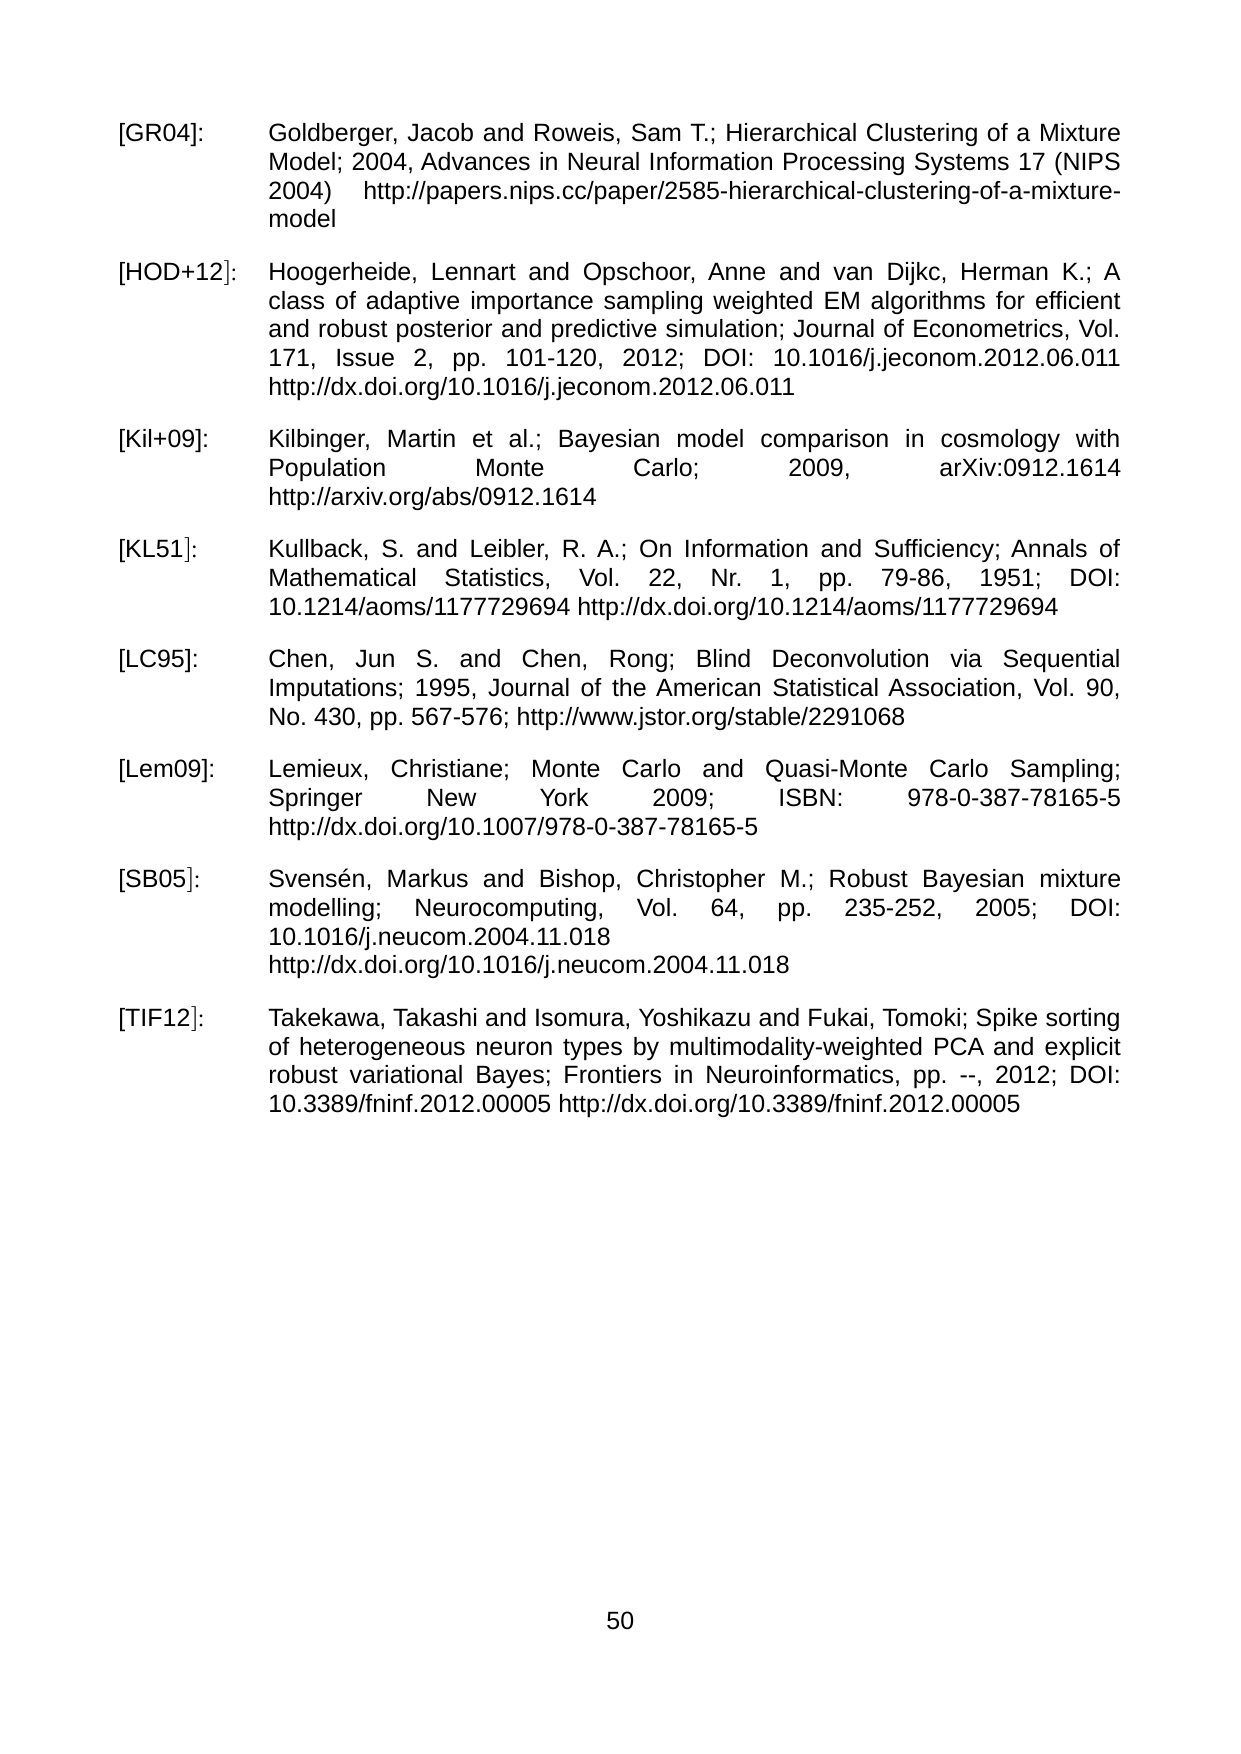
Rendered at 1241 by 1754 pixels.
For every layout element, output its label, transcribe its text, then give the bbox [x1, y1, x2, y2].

text [SB05]: Svensén, Markus and Bishop, Christopher M.; Robust Bayesian mixture modelling; Neurocomputing, Vol. 64, pp. 235-252, 2005; DOI: 10.1016/j.neucom.2004.11.018 http://dx.doi.org/10.1016/j.neucom.2004.11.018 [118, 864, 1122, 979]
text [LC95]: Chen, Jun S. and Chen, Rong; Blind Deconvolution via Sequential Imputations; 1995, Journal of the American Statistical Association, Vol. 90, No. 430, pp. 567-576; http://www.jstor.org/stable/2291068 [118, 644, 1122, 730]
text [TIF12]: Takekawa, Takashi and Isomura, Yoshikazu and Fukai, Tomoki; Spike sorting of heterogeneous neuron types by multimodality-weighted PCA and explicit robust variational Bayes; Frontiers in Neuroinformatics, pp. --, 2012; DOI: 10.3389/fninf.2012.00005 http://dx.doi.org/10.3389/fninf.2012.00005 [118, 1003, 1122, 1118]
text [HOD+12]: Hoogerheide, Lennart and Opschoor, Anne and van Dijkc, Herman K.; A class of adaptive importance sampling weighted EM algorithms for efficient and robust posterior and predictive simulation; Journal of Econometrics, Vol. 171, Issue 2, pp. 101-120, 2012; DOI: 10.1016/j.jeconom.2012.06.011 http://dx.doi.org/10.1016/j.jeconom.2012.06.011 [118, 257, 1122, 401]
text [Lem09]: Lemieux, Christiane; Monte Carlo and Quasi-Monte Carlo Sampling; Springer New York 2009; ISBN: 978-0-387-78165-5 http://dx.doi.org/10.1007/978-0-387-78165-5 [118, 754, 1122, 840]
text [GR04]: Goldberger, Jacob and Roweis, Sam T.; Hierarchical Clustering of a Mixture Model; 2004, Advances in Neural Information Processing Systems 17 (NIPS 2004) http://papers.nips.cc/paper/2585-hierarchical-clustering-of-a-mixture-model [118, 118, 1122, 233]
text [KL51]: Kullback, S. and Leibler, R. A.; On Information and Sufficiency; Annals of Mathematical Statistics, Vol. 22, Nr. 1, pp. 79-86, 1951; DOI: 10.1214/aoms/1177729694 http://dx.doi.org/10.1214/aoms/1177729694 [118, 534, 1122, 621]
text [Kil+09]: Kilbinger, Martin et al.; Bayesian model comparison in cosmology with Population Monte Carlo; 2009, arXiv:0912.1614 http://arxiv.org/abs/0912.1614 [118, 424, 1122, 511]
